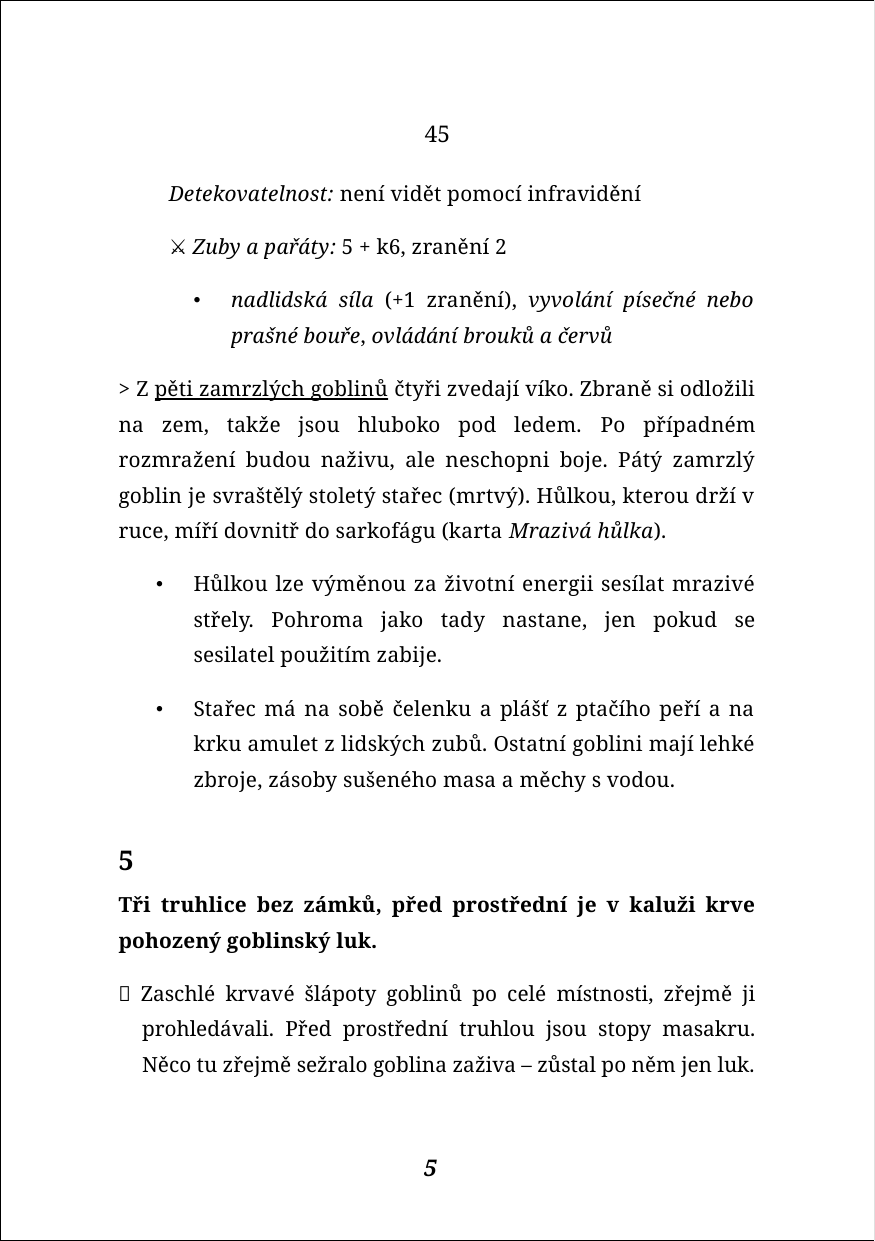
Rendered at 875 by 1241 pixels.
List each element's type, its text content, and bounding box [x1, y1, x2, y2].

list Stařec má na sobě čelenku a plášť z ptačího peří a na krku amulet z lidských zubů. Ostatní goblini mají lehké zbroje, zásoby sušeného masa a měchy s vodou. [156, 694, 756, 793]
text ⚔ Zuby a pařáty: 5 + k6, zranění 2 [168, 232, 756, 261]
text > Z pěti zamrzlých goblinů čtyři zvedají víko. Zbraně si odložili na zem, takže jsou hluboko pod ledem. Po případném rozmražení budou naživu, ale neschopni boje. Pátý zamrzlý goblin je svraštělý stoletý stařec (mrtvý). Hůlkou, kterou drží v ruce, míří dovnitř do sarkofágu (karta Mrazivá hůlka). [118, 374, 756, 545]
subtitle 5 [118, 842, 756, 878]
text Tři truhlice bez zámků, před prostřední je v kaluži krve pohozený goblinský luk. [118, 890, 756, 954]
list Hůlkou lze výměnou za životní energii sesílat mrazivé střely. Pohroma jako tady nastane, jen pokud se sesilatel použitím zabije. [156, 569, 756, 669]
list nadlidská síla (+1 zranění), vyvolání písečné nebo prašné bouře, ovládání brouků a červů [193, 285, 756, 349]
text 👣 Zaschlé krvavé šlápoty goblinů po celé místnosti, zřejmě ji prohledávali. Před prostřední truhlou jsou stopy masakru. Něco tu zřejmě sežralo goblina zaživa – zůstal po něm jen luk. [118, 979, 756, 1078]
text Detekovatelnost: není vidět pomocí infravidění [168, 179, 756, 207]
